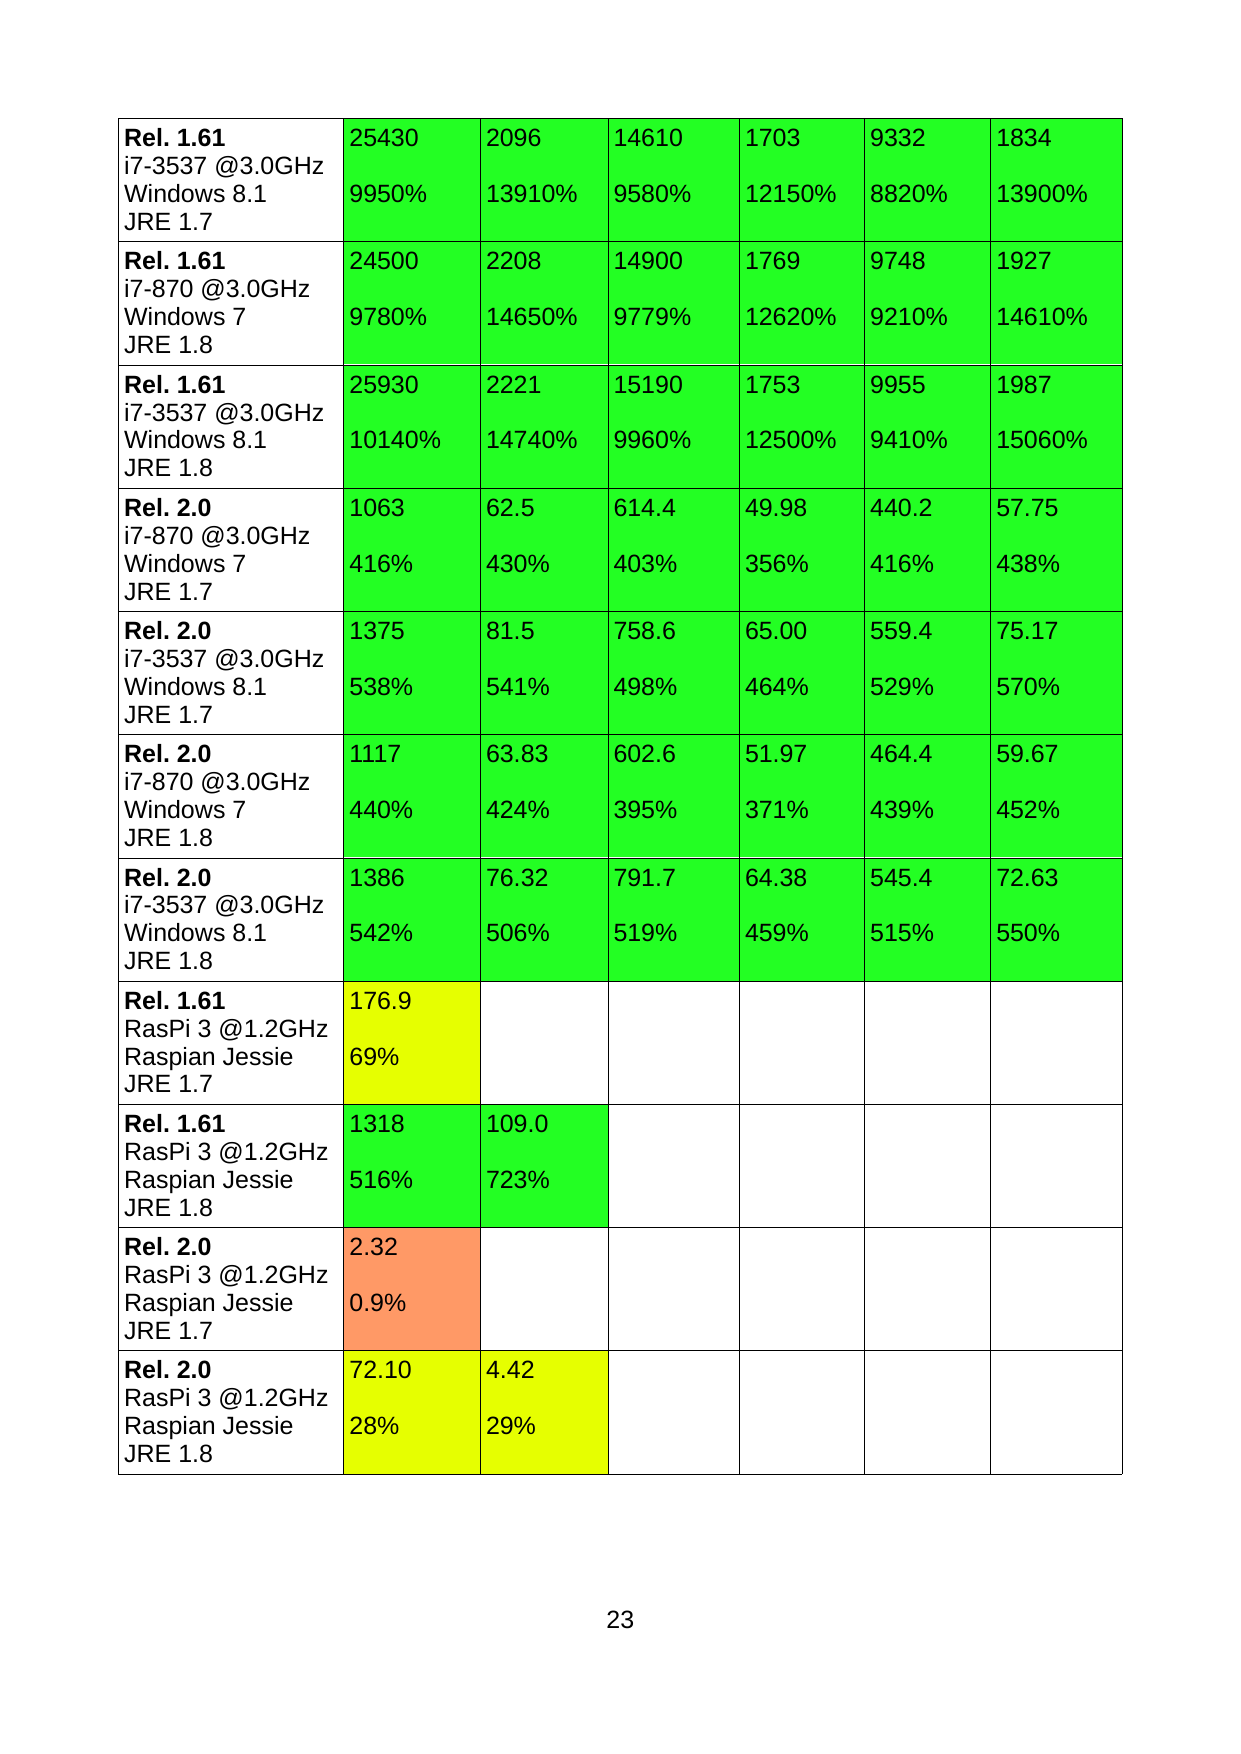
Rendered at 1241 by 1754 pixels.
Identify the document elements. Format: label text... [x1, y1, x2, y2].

table_cell [991, 1105, 1122, 1227]
table_cell [481, 1228, 608, 1350]
table_cell [609, 1228, 739, 1350]
table_cell [609, 1351, 739, 1474]
table_cell 9332 8820% [865, 119, 990, 241]
table_cell [740, 982, 864, 1104]
table_cell 25430 9950% [344, 119, 480, 241]
table_cell 464.4 439% [865, 735, 990, 857]
table_cell 63.83 424% [481, 735, 608, 857]
table_cell 1753 12500% [740, 366, 864, 488]
table_cell 59.67 452% [991, 735, 1122, 857]
table_cell 62.5 430% [481, 489, 608, 611]
table_cell 81.5 541% [481, 612, 608, 734]
table_cell [865, 1351, 990, 1474]
table_cell 4.42 29% [481, 1351, 608, 1474]
table_cell 602.6 395% [609, 735, 739, 857]
table_cell 109.0 723% [481, 1105, 608, 1227]
table_cell [991, 982, 1122, 1104]
table_cell 758.6 498% [609, 612, 739, 734]
table_cell 2.32 0.9% [344, 1228, 480, 1350]
table_cell 75.17 570% [991, 612, 1122, 734]
table_cell 614.4 403% [609, 489, 739, 611]
table_cell 9748 9210% [865, 242, 990, 364]
table_cell 1703 12150% [740, 119, 864, 241]
table_cell Rel. 2.0 i7-3537 @3.0GHz Windows 8.1 JRE 1.7 [119, 612, 343, 734]
table_cell [740, 1228, 864, 1350]
table_cell 1927 14610% [991, 242, 1122, 364]
table_cell Rel. 1.61 i7-3537 @3.0GHz Windows 8.1 JRE 1.7 [119, 119, 343, 241]
table_cell 15190 9960% [609, 366, 739, 488]
table_cell 76.32 506% [481, 859, 608, 981]
table_cell 1834 13900% [991, 119, 1122, 241]
table_cell Rel. 2.0 i7-870 @3.0GHz Windows 7 JRE 1.8 [119, 735, 343, 857]
table_cell 1318 516% [344, 1105, 480, 1227]
table_cell 2096 13910% [481, 119, 608, 241]
table_cell [991, 1351, 1122, 1474]
table_cell 559.4 529% [865, 612, 990, 734]
table_cell [609, 1105, 739, 1227]
table_cell 545.4 515% [865, 859, 990, 981]
table_cell 1063 416% [344, 489, 480, 611]
table_cell 1117 440% [344, 735, 480, 857]
table_cell Rel. 2.0 i7-870 @3.0GHz Windows 7 JRE 1.7 [119, 489, 343, 611]
table_cell [740, 1105, 864, 1227]
table_cell 25930 10140% [344, 366, 480, 488]
table_cell 1375 538% [344, 612, 480, 734]
table_cell 440.2 416% [865, 489, 990, 611]
table_cell 49.98 356% [740, 489, 864, 611]
table_cell 791.7 519% [609, 859, 739, 981]
table_cell [865, 1105, 990, 1227]
table_cell 72.10 28% [344, 1351, 480, 1474]
table_cell Rel. 1.61 RasPi 3 @1.2GHz Raspian Jessie JRE 1.8 [119, 1105, 343, 1227]
table_cell [865, 982, 990, 1104]
table_cell 1769 12620% [740, 242, 864, 364]
table_cell Rel. 1.61 i7-3537 @3.0GHz Windows 8.1 JRE 1.8 [119, 366, 343, 488]
table_cell 14610 9580% [609, 119, 739, 241]
table_cell [609, 982, 739, 1104]
table_cell 51.97 371% [740, 735, 864, 857]
table_cell Rel. 1.61 RasPi 3 @1.2GHz Raspian Jessie JRE 1.7 [119, 982, 343, 1104]
table_cell 65.00 464% [740, 612, 864, 734]
table_cell 64.38 459% [740, 859, 864, 981]
table_cell [865, 1228, 990, 1350]
table_cell 24500 9780% [344, 242, 480, 364]
table_cell Rel. 2.0 i7-3537 @3.0GHz Windows 8.1 JRE 1.8 [119, 859, 343, 981]
table_cell Rel. 2.0 RasPi 3 @1.2GHz Raspian Jessie JRE 1.8 [119, 1351, 343, 1474]
table_cell 57.75 438% [991, 489, 1122, 611]
table_cell 9955 9410% [865, 366, 990, 488]
table_cell Rel. 1.61 i7-870 @3.0GHz Windows 7 JRE 1.8 [119, 242, 343, 364]
table_cell Rel. 2.0 RasPi 3 @1.2GHz Raspian Jessie JRE 1.7 [119, 1228, 343, 1350]
table_cell 14900 9779% [609, 242, 739, 364]
table_cell 176.9 69% [344, 982, 480, 1104]
table_cell 1987 15060% [991, 366, 1122, 488]
table_cell 72.63 550% [991, 859, 1122, 981]
table_cell 1386 542% [344, 859, 480, 981]
table_cell 2208 14650% [481, 242, 608, 364]
table_cell [991, 1228, 1122, 1350]
table_cell [740, 1351, 864, 1474]
table_cell 2221 14740% [481, 366, 608, 488]
table_cell [481, 982, 608, 1104]
